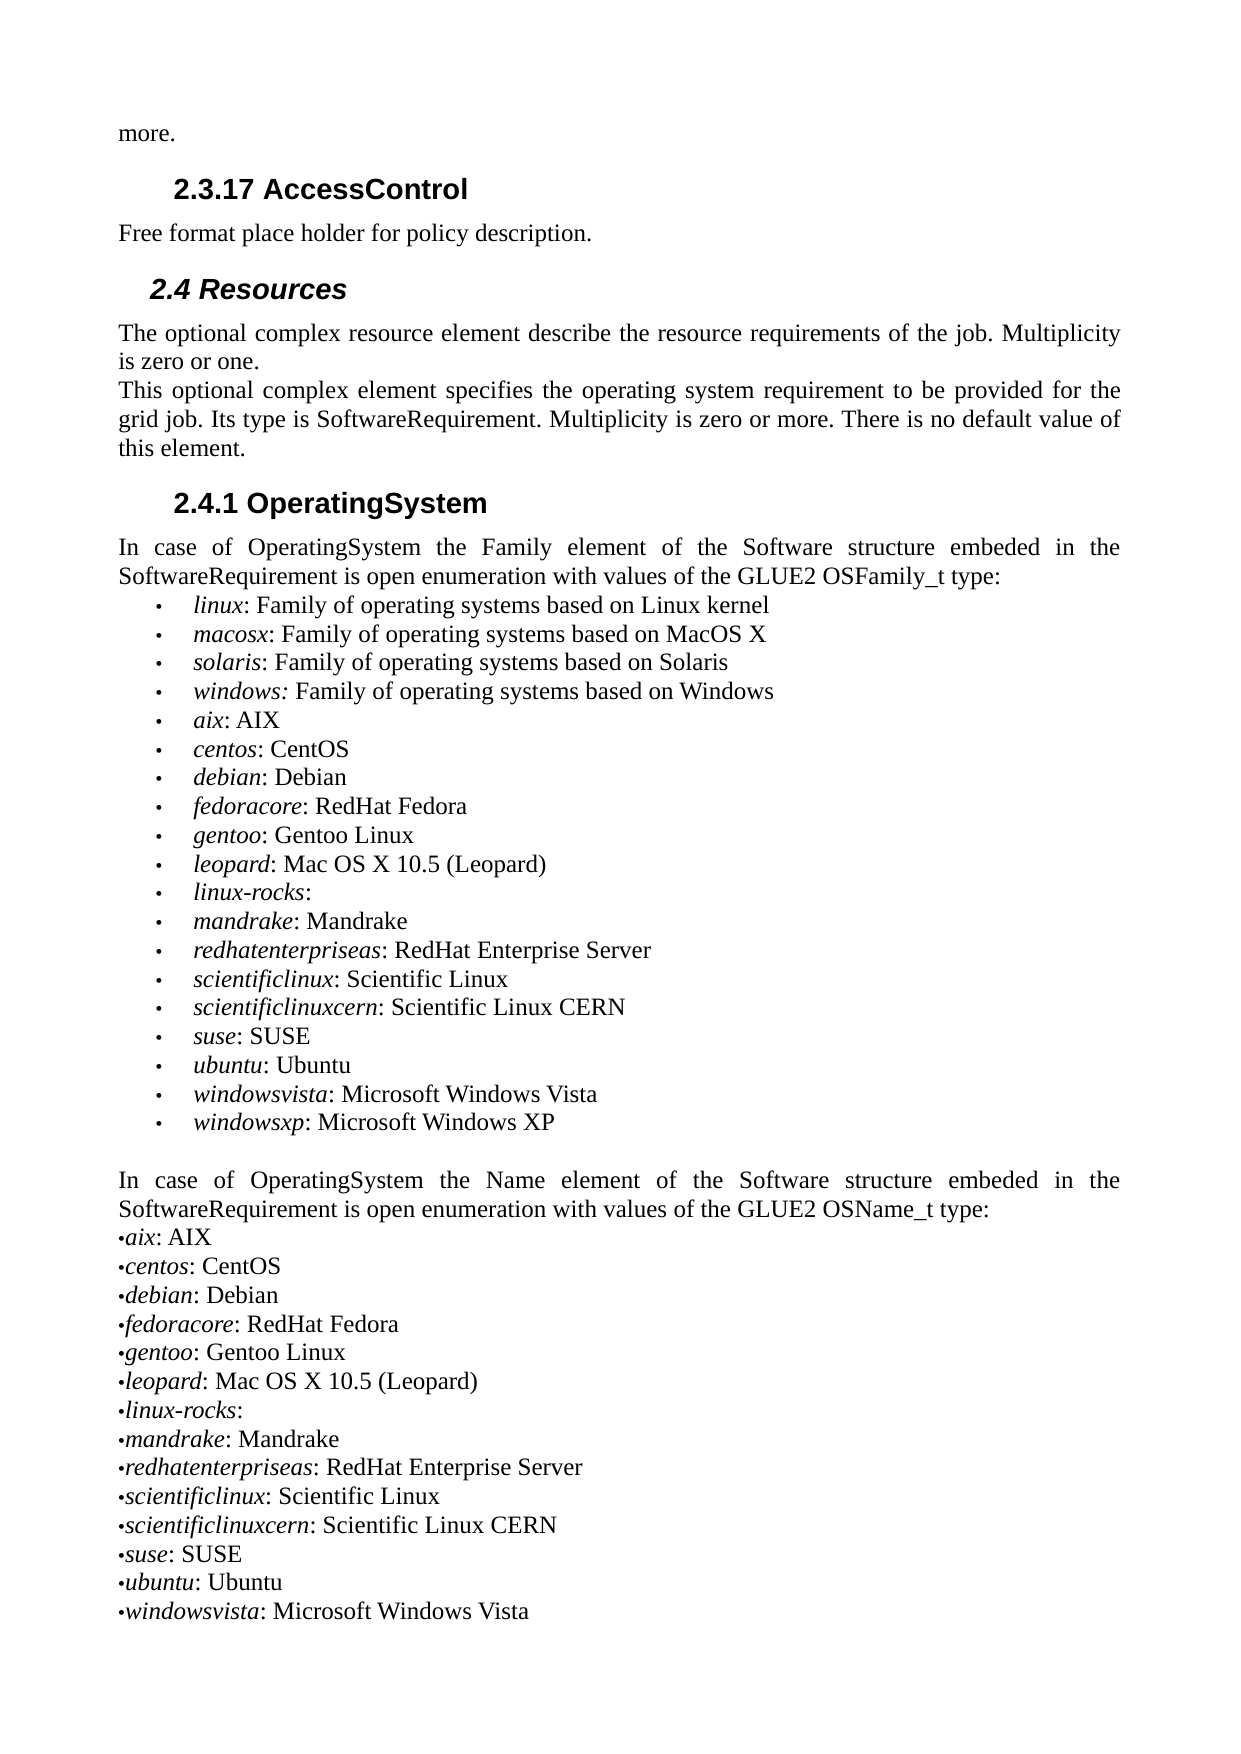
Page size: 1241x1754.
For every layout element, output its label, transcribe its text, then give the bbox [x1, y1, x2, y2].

list ubuntu: Ubuntu [118, 1567, 1122, 1596]
list suse: SUSE [118, 1539, 1122, 1567]
text more. [118, 118, 1122, 147]
list scientificlinuxcern: Scientific Linux CERN [156, 992, 1122, 1021]
list scientificlinuxcern: Scientific Linux CERN [118, 1510, 1122, 1539]
list debian: Debian [156, 762, 1122, 791]
list aix: AIX [118, 1222, 1122, 1251]
list suse: SUSE [156, 1021, 1122, 1050]
list solaris: Family of operating systems based on Solaris [156, 647, 1122, 676]
list scientificlinux: Scientific Linux [156, 964, 1122, 992]
list redhatenterpriseas: RedHat Enterprise Server [156, 935, 1122, 964]
list macosx: Family of operating systems based on MacOS X [156, 619, 1122, 647]
subtitle OperatingSystem [165, 486, 1122, 520]
list linux-rocks: [118, 1395, 1122, 1424]
list centos: CentOS [118, 1251, 1122, 1280]
list leopard: Mac OS X 10.5 (Leopard) [156, 849, 1122, 877]
list debian: Debian [118, 1280, 1122, 1309]
list centos: CentOS [156, 734, 1122, 762]
list leopard: Mac OS X 10.5 (Leopard) [118, 1366, 1122, 1395]
list gentoo: Gentoo Linux [156, 820, 1122, 849]
list mandrake: Mandrake [156, 906, 1122, 935]
text In case of OperatingSystem the Family element of the Software structure embeded in the SoftwareRequirement is open enumeration with values of the GLUE2 OSFamily_t type: [118, 532, 1122, 590]
text Free format place holder for policy description. [118, 218, 1122, 247]
list linux: Family of operating systems based on Linux kernel [156, 590, 1122, 619]
list redhatenterpriseas: RedHat Enterprise Server [118, 1452, 1122, 1481]
text This optional complex element specifies the operating system requirement to be provided for the grid job. Its type is SoftwareRequirement. Multiplicity is zero or more. There is no default value of this element. [118, 375, 1122, 461]
list mandrake: Mandrake [118, 1424, 1122, 1452]
list windowsvista: Microsoft Windows Vista [156, 1079, 1122, 1107]
list windowsvista: Microsoft Windows Vista [118, 1596, 1122, 1625]
list fedoracore: RedHat Fedora [156, 791, 1122, 820]
list aix: AIX [156, 705, 1122, 734]
subtitle AccessControl [165, 172, 1122, 205]
list gentoo: Gentoo Linux [118, 1337, 1122, 1366]
list scientificlinux: Scientific Linux [118, 1481, 1122, 1510]
list windowsxp: Microsoft Windows XP [156, 1107, 1122, 1136]
list fedoracore: RedHat Fedora [118, 1309, 1122, 1337]
list ubuntu: Ubuntu [156, 1050, 1122, 1079]
list linux-rocks: [156, 877, 1122, 906]
subtitle Resources [142, 272, 1122, 305]
text In case of OperatingSystem the Name element of the Software structure embeded in the SoftwareRequirement is open enumeration with values of the GLUE2 OSName_t type: [118, 1165, 1122, 1222]
text The optional complex resource element describe the resource requirements of the job. Multiplicity is zero or one. [118, 318, 1122, 375]
list windows: Family of operating systems based on Windows [156, 676, 1122, 705]
